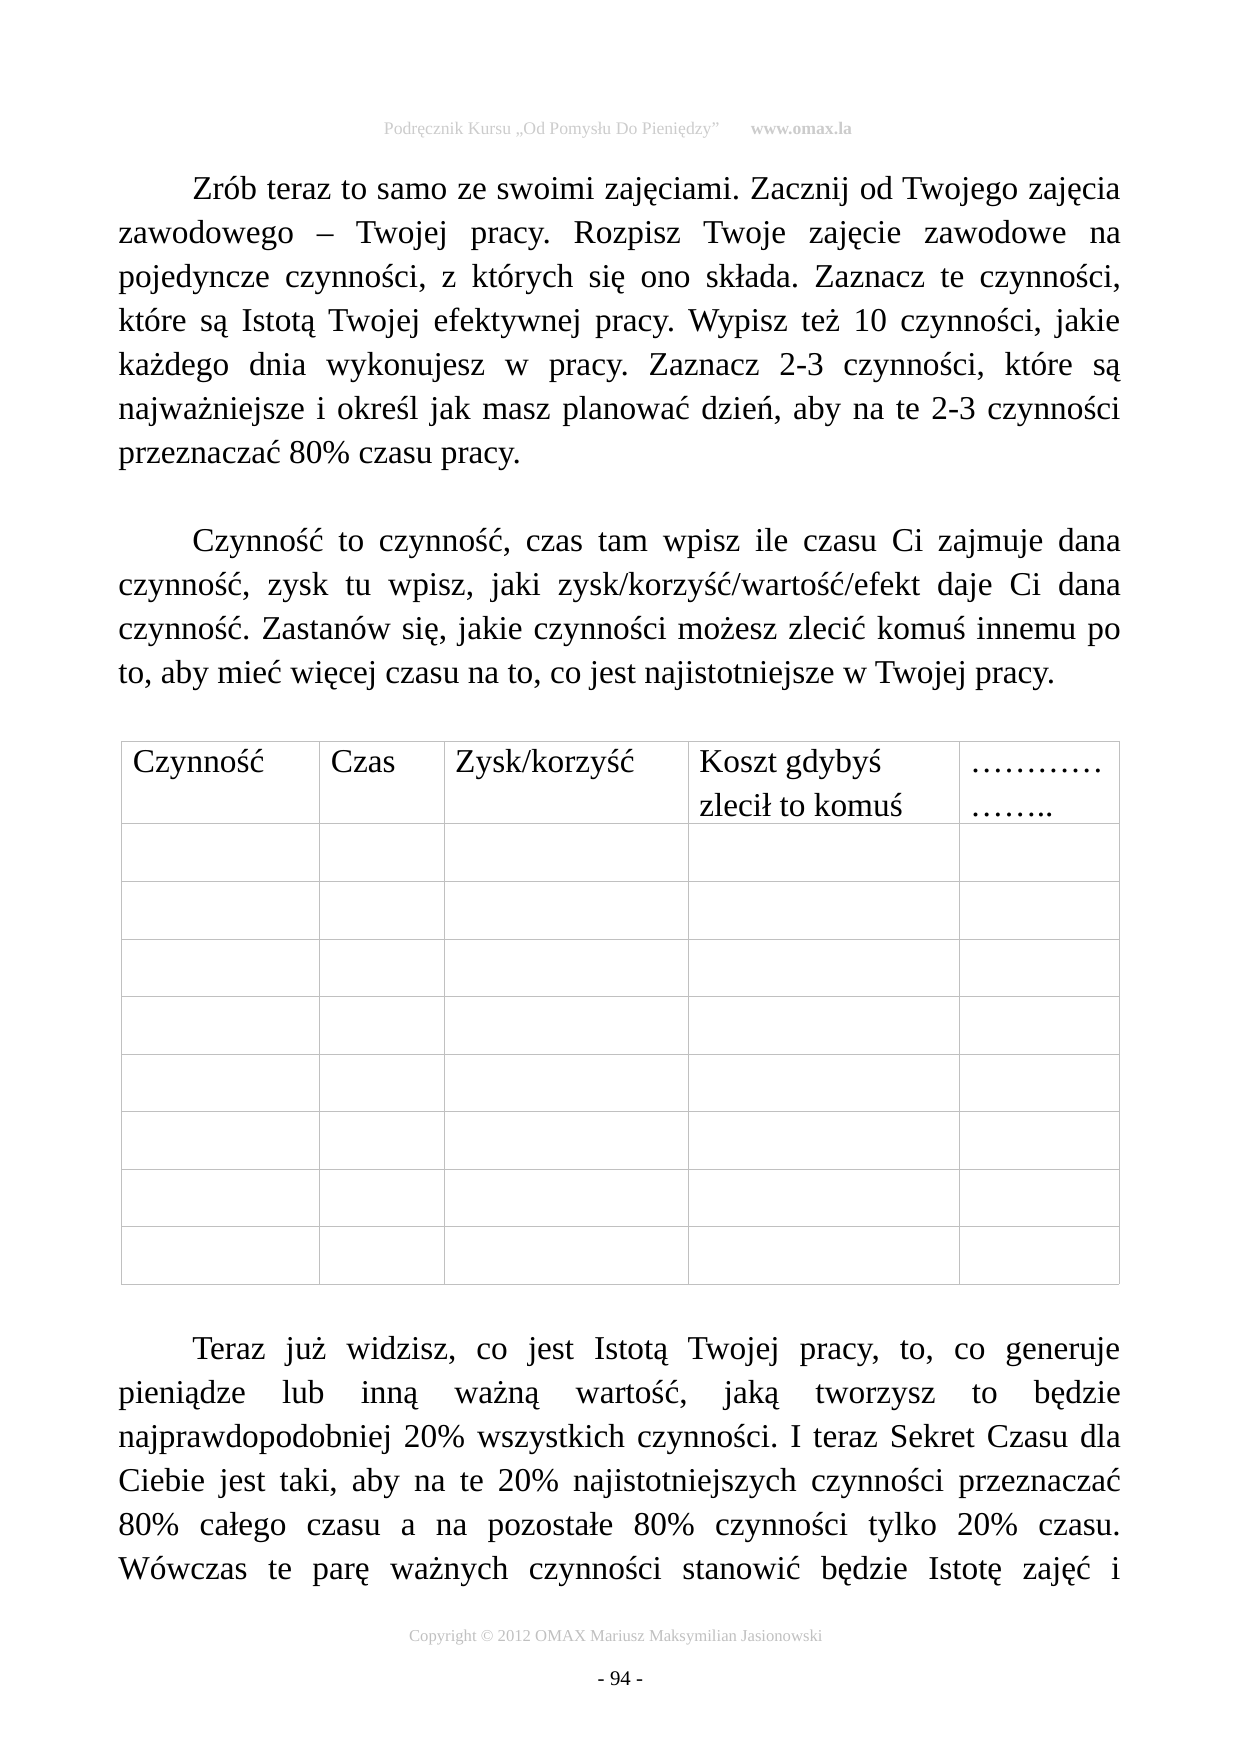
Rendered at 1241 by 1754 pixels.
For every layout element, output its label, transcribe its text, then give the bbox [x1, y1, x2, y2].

table_cell [689, 1055, 959, 1111]
table_cell [960, 882, 1119, 938]
table_cell [122, 1112, 319, 1169]
table_cell [960, 940, 1119, 996]
table_cell [689, 997, 959, 1054]
table_cell [122, 1227, 319, 1284]
table_cell [445, 882, 688, 938]
table_cell [320, 940, 444, 996]
table_cell [689, 882, 959, 938]
table_cell [320, 1055, 444, 1111]
table_header ……………….. [960, 742, 1119, 823]
table_cell [122, 997, 319, 1054]
text Teraz już widzisz, co jest Istotą Twojej pracy, to, co generuje pieniądze lub inną ważną wartość, jaką tworzysz to będzie najprawdopodobniej 20% wszystkich czynności. I teraz Sekret Czasu dla Ciebie jest taki, aby na te 20% najistotniejszych czynności przeznaczać 80% całego czasu a na pozostałe 80% czynności tylko 20% czasu. Wówczas te parę ważnych czynności stanowić będzie Istotę zajęć i [118, 1328, 1122, 1587]
table_cell [122, 824, 319, 881]
table_header Czynność [122, 742, 319, 823]
table_cell [445, 997, 688, 1054]
table_cell [689, 940, 959, 996]
table_cell [320, 997, 444, 1054]
table_cell [445, 1227, 688, 1284]
table_cell [445, 1055, 688, 1111]
text Czynność to czynność, czas tam wpisz ile czasu Ci zajmuje dana czynność, zysk tu wpisz, jaki zysk/korzyść/wartość/efekt daje Ci dana czynność. Zastanów się, jakie czynności możesz zlecić komuś innemu po to, aby mieć więcej czasu na to, co jest najistotniejsze w Twojej pracy. [118, 520, 1122, 691]
table_cell [445, 940, 688, 996]
table_cell [320, 1112, 444, 1169]
table_cell [689, 1170, 959, 1226]
table_header Zysk/korzyść [445, 742, 688, 823]
table_cell [960, 1170, 1119, 1226]
table_cell [122, 1170, 319, 1226]
table_cell [689, 824, 959, 881]
table_cell [122, 882, 319, 938]
table_cell [122, 940, 319, 996]
table_cell [445, 1112, 688, 1169]
table_cell [320, 824, 444, 881]
table_cell [320, 1170, 444, 1226]
table_cell [960, 1112, 1119, 1169]
table_cell [445, 1170, 688, 1226]
table_cell [960, 997, 1119, 1054]
table_cell [320, 1227, 444, 1284]
table_cell [689, 1227, 959, 1284]
table_header Czas [320, 742, 444, 823]
table_cell [320, 882, 444, 938]
table_cell [445, 824, 688, 881]
table_cell [960, 1227, 1119, 1284]
table_cell [689, 1112, 959, 1169]
table_cell [960, 1055, 1119, 1111]
table_header Koszt gdybyś zlecił to komuś [689, 742, 959, 823]
text Zrób teraz to samo ze swoimi zajęciami. Zacznij od Twojego zajęcia zawodowego – Twojej pracy. Rozpisz Twoje zajęcie zawodowe na pojedyncze czynności, z których się ono składa. Zaznacz te czynności, które są Istotą Twojej efektywnej pracy. Wypisz też 10 czynności, jakie każdego dnia wykonujesz w pracy. Zaznacz 2-3 czynności, które są najważniejsze i określ jak masz planować dzień, aby na te 2-3 czynności przeznaczać 80% czasu pracy. [118, 168, 1122, 471]
table_cell [960, 824, 1119, 881]
table_cell [122, 1055, 319, 1111]
